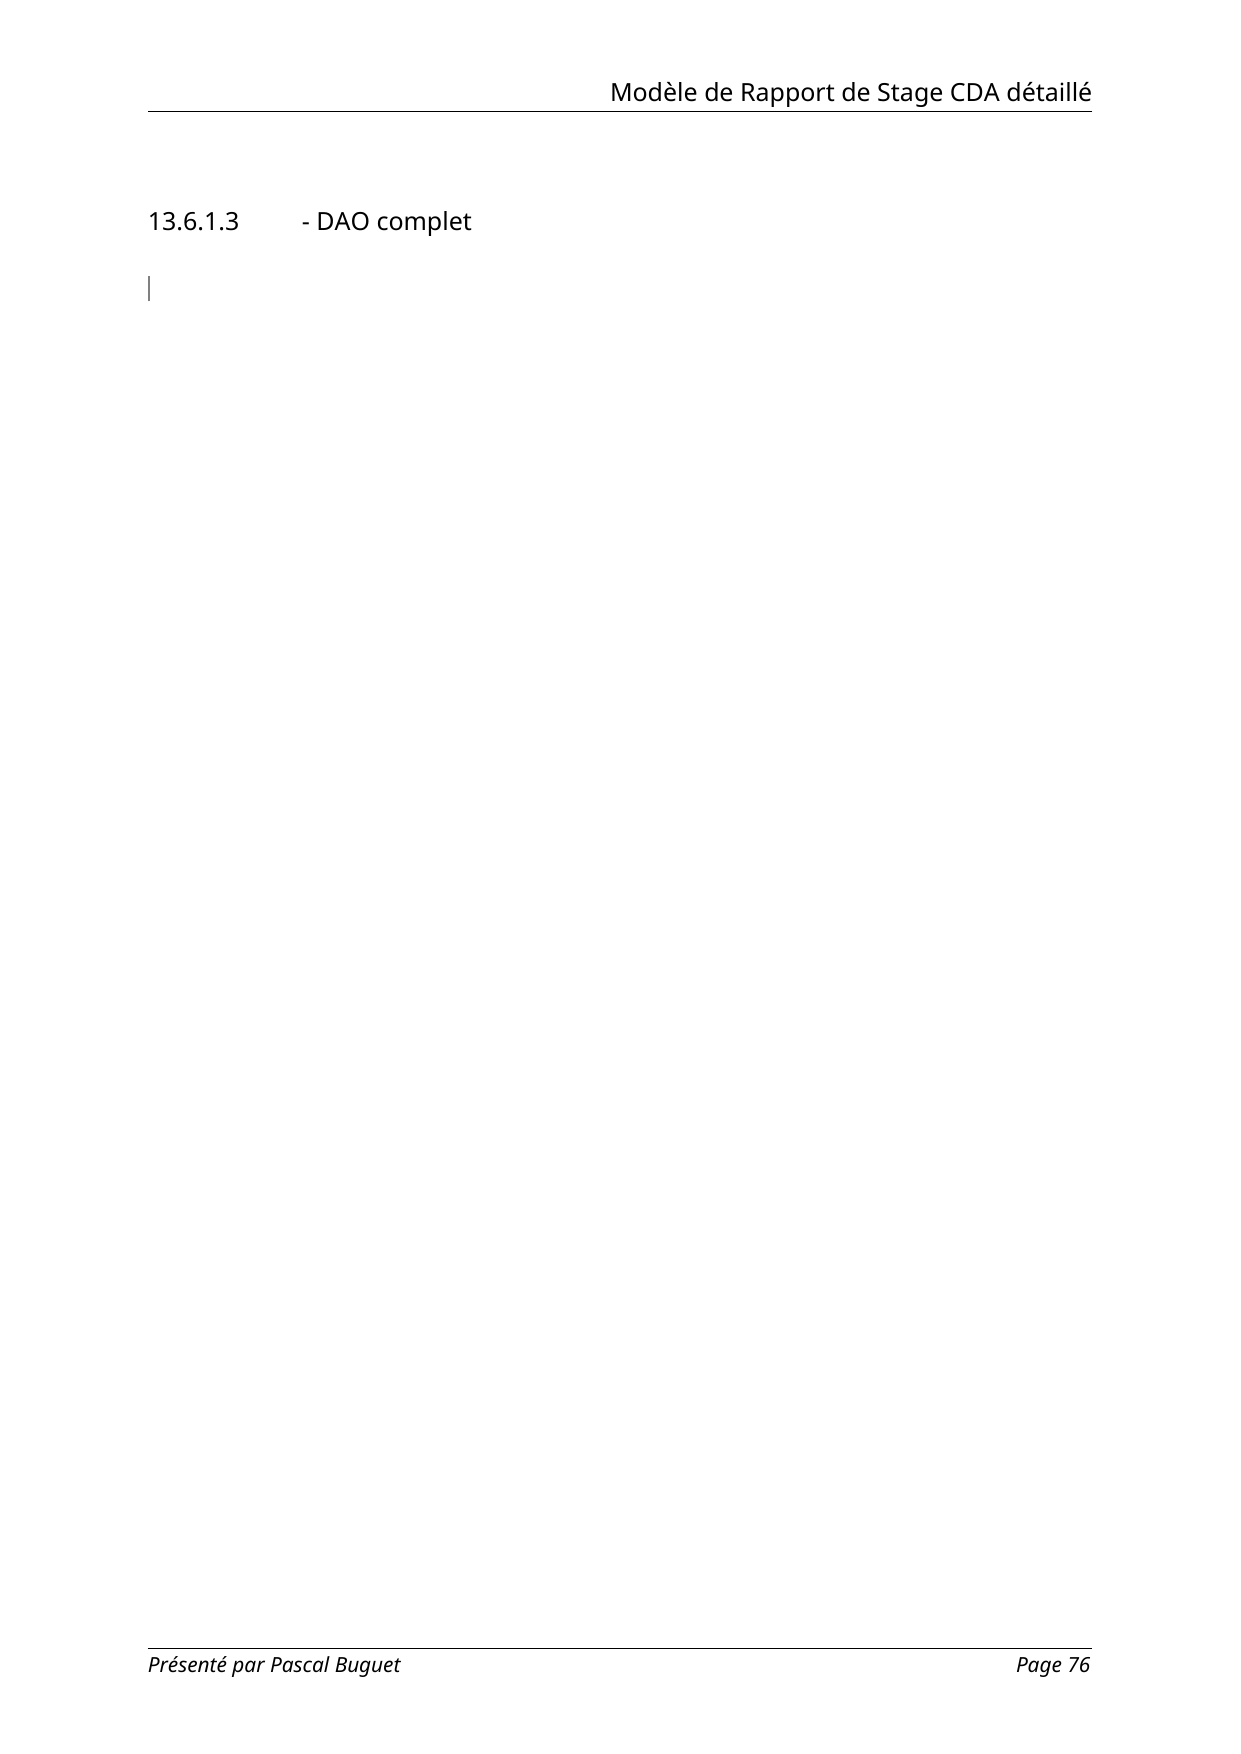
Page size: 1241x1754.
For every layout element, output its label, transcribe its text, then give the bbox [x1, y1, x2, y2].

subtitle - DAO complet [148, 204, 1092, 238]
